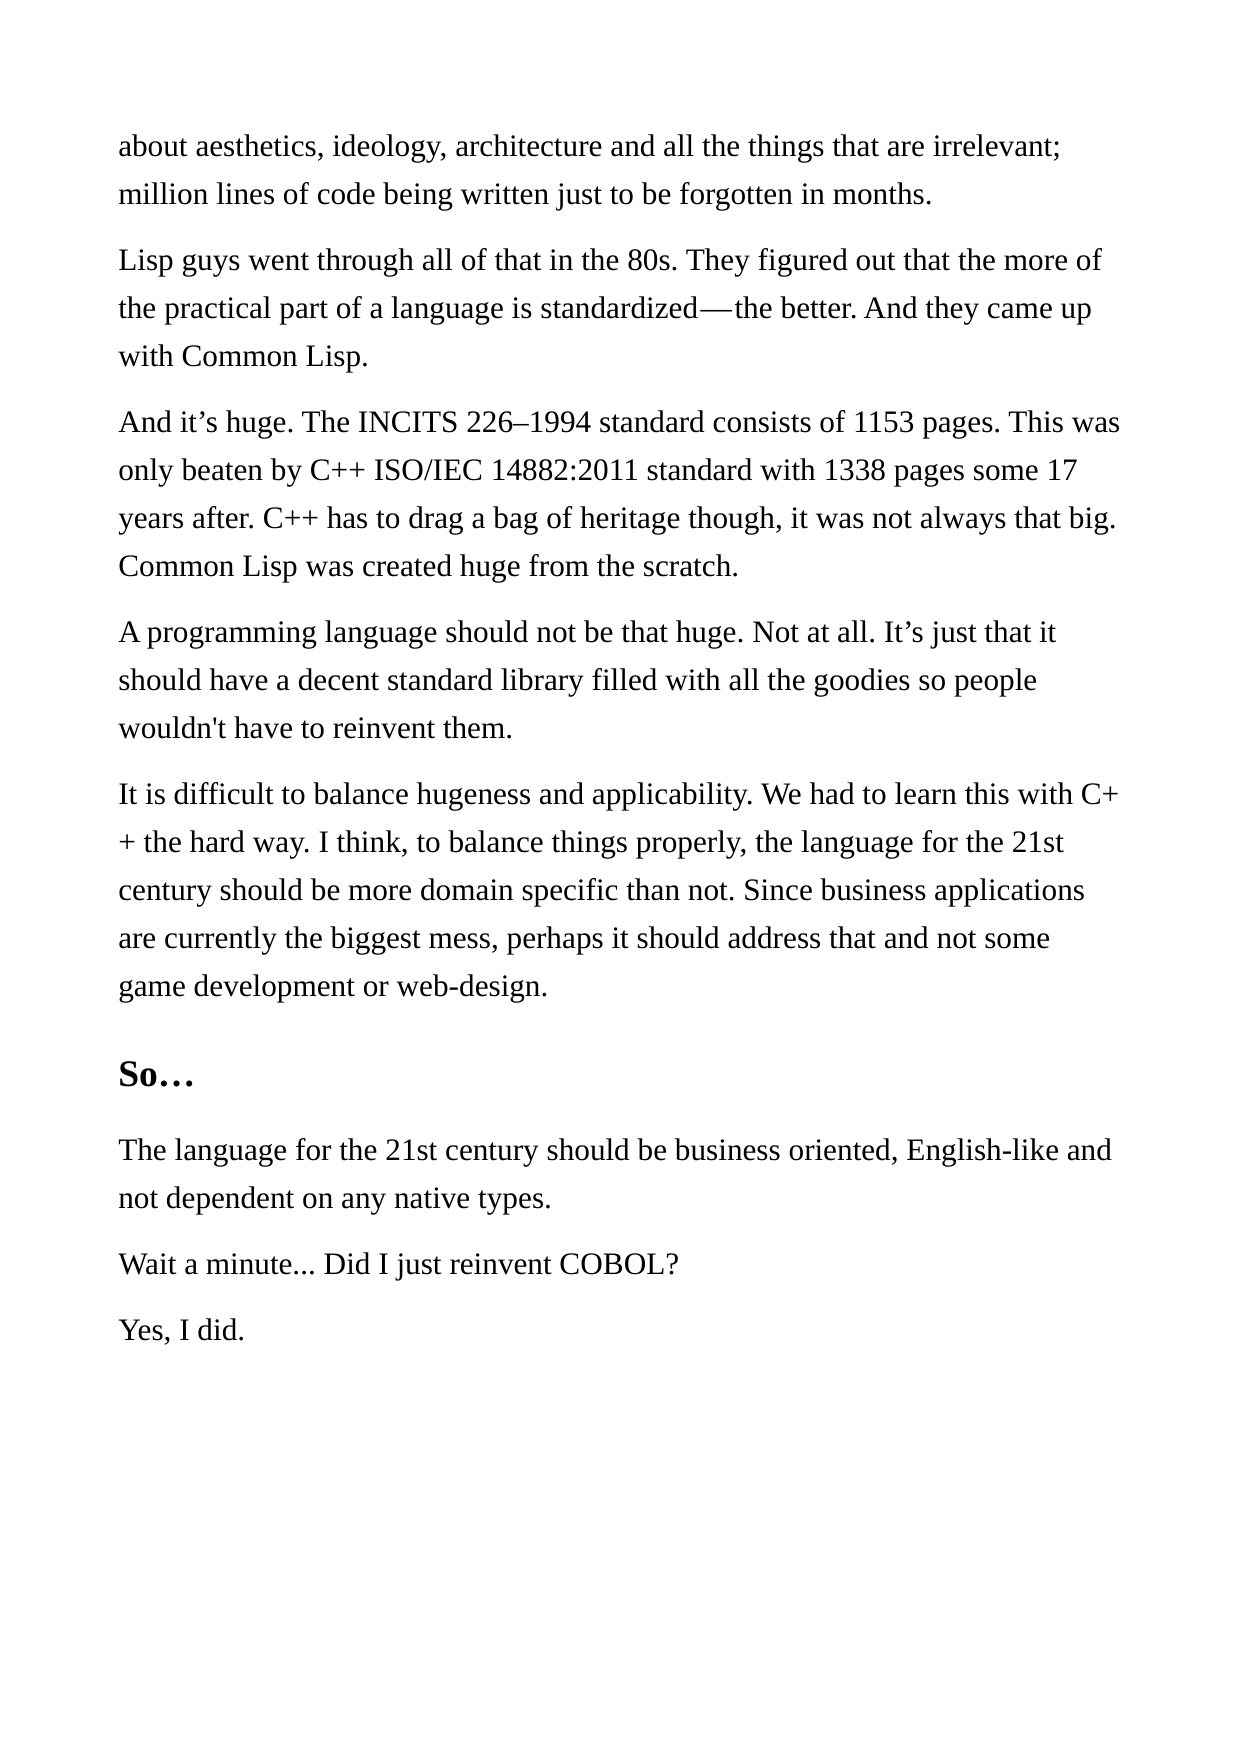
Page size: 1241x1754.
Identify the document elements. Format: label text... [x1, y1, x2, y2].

subtitle So… [118, 1052, 1122, 1095]
text Wait a minute... Did I just reinvent COBOL? [118, 1236, 1122, 1284]
text The language for the 21st century should be business oriented, English-like and not dependent on any native types. [118, 1122, 1122, 1218]
text about aesthetics, ideology, architecture and all the things that are irrelevant; million lines of code being written just to be forgotten in months. [118, 118, 1122, 214]
text It is difficult to balance hugeness and applicability. We had to learn this with C++ the hard way. I think, to balance things properly, the language for the 21st century should be more domain specific than not. Since business applications are currently the biggest mess, perhaps it should address that and not some game development or web-design. [118, 766, 1122, 1007]
text Yes, I did. [118, 1302, 1122, 1350]
text Lisp guys went through all of that in the 80s. They figured out that the more of the practical part of a language is standardized — the better. And they came up with Common Lisp. [118, 232, 1122, 376]
text A programming language should not be that huge. Not at all. It’s just that it should have a decent standard library filled with all the goodies so people wouldn't have to reinvent them. [118, 604, 1122, 748]
text And it’s huge. The INCITS 226–1994 standard consists of 1153 pages. This was only beaten by C++ ISO/IEC 14882:2011 standard with 1338 pages some 17 years after. C++ has to drag a bag of heritage though, it was not always that big. Common Lisp was created huge from the scratch. [118, 394, 1122, 586]
